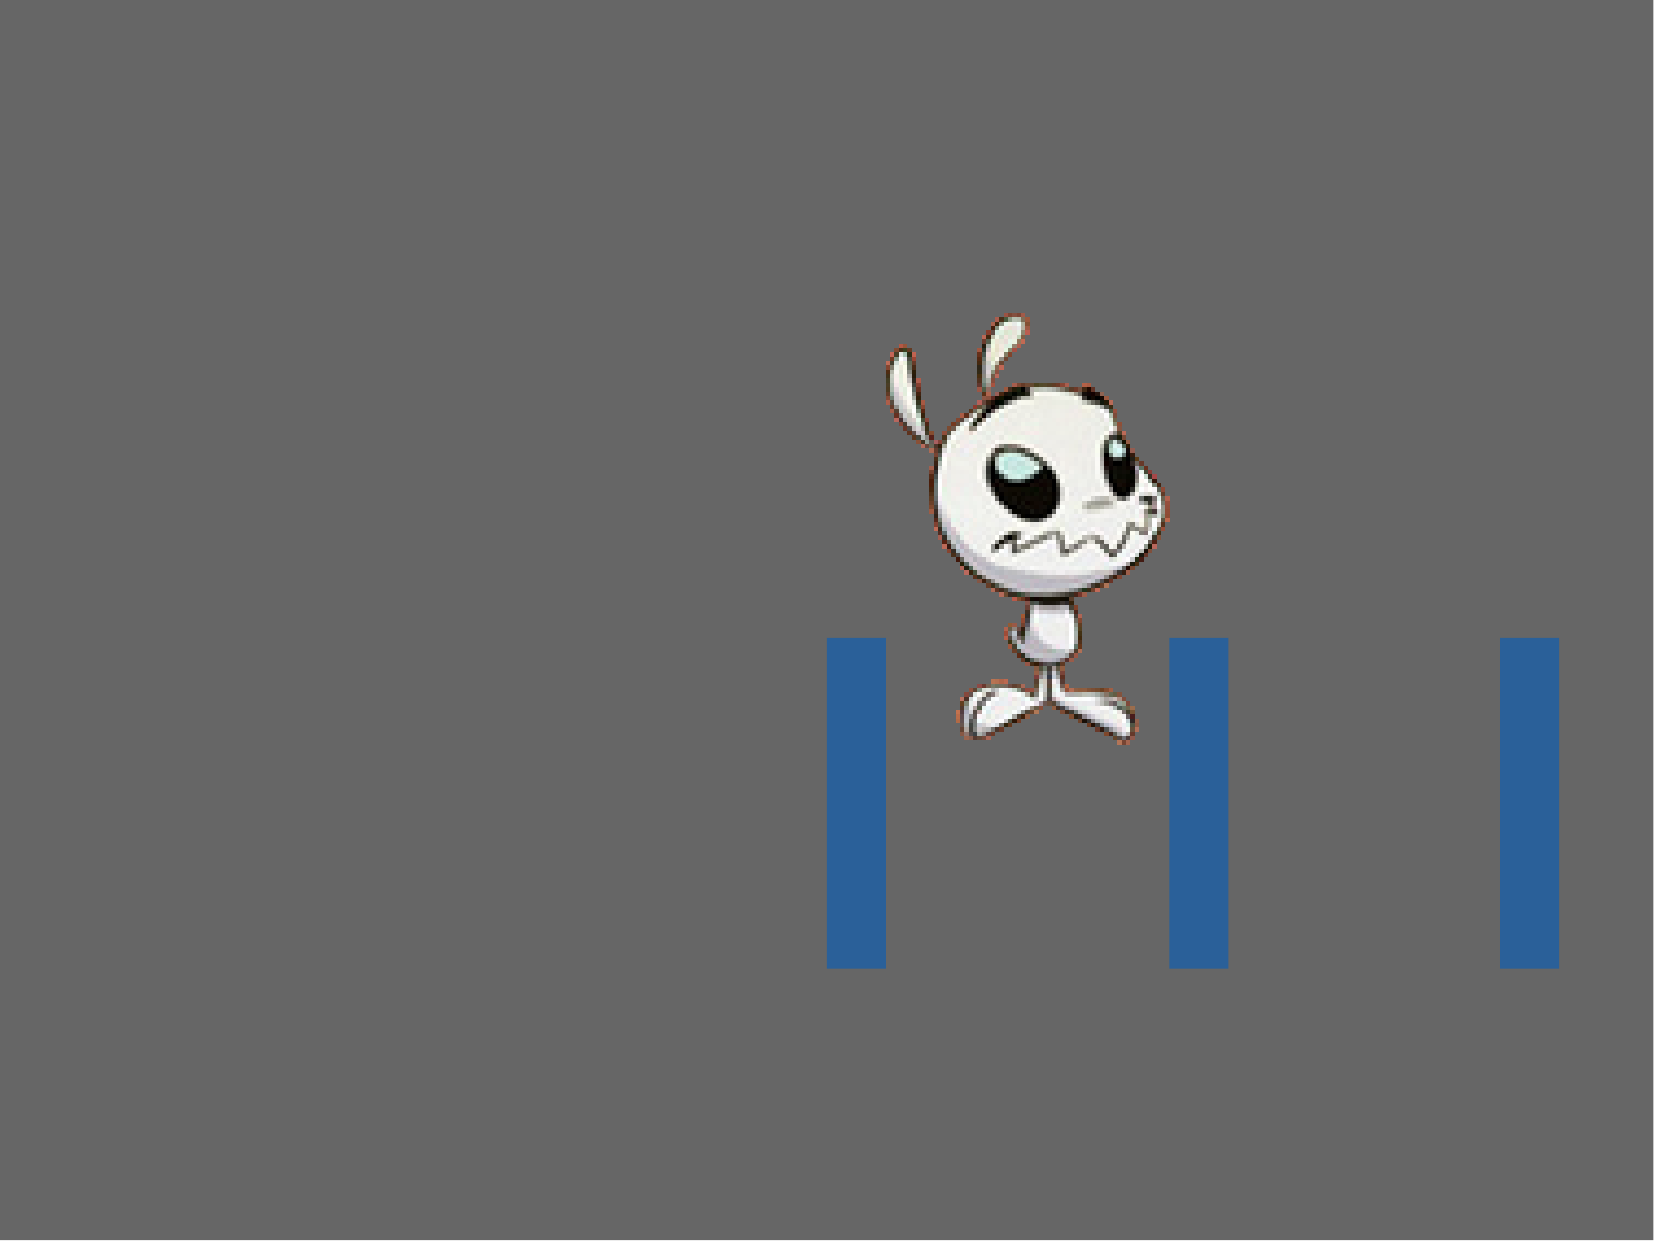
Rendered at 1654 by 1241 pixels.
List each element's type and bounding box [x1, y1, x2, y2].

picture [838, 283, 1179, 754]
text_box [0, 0, 1654, 1241]
